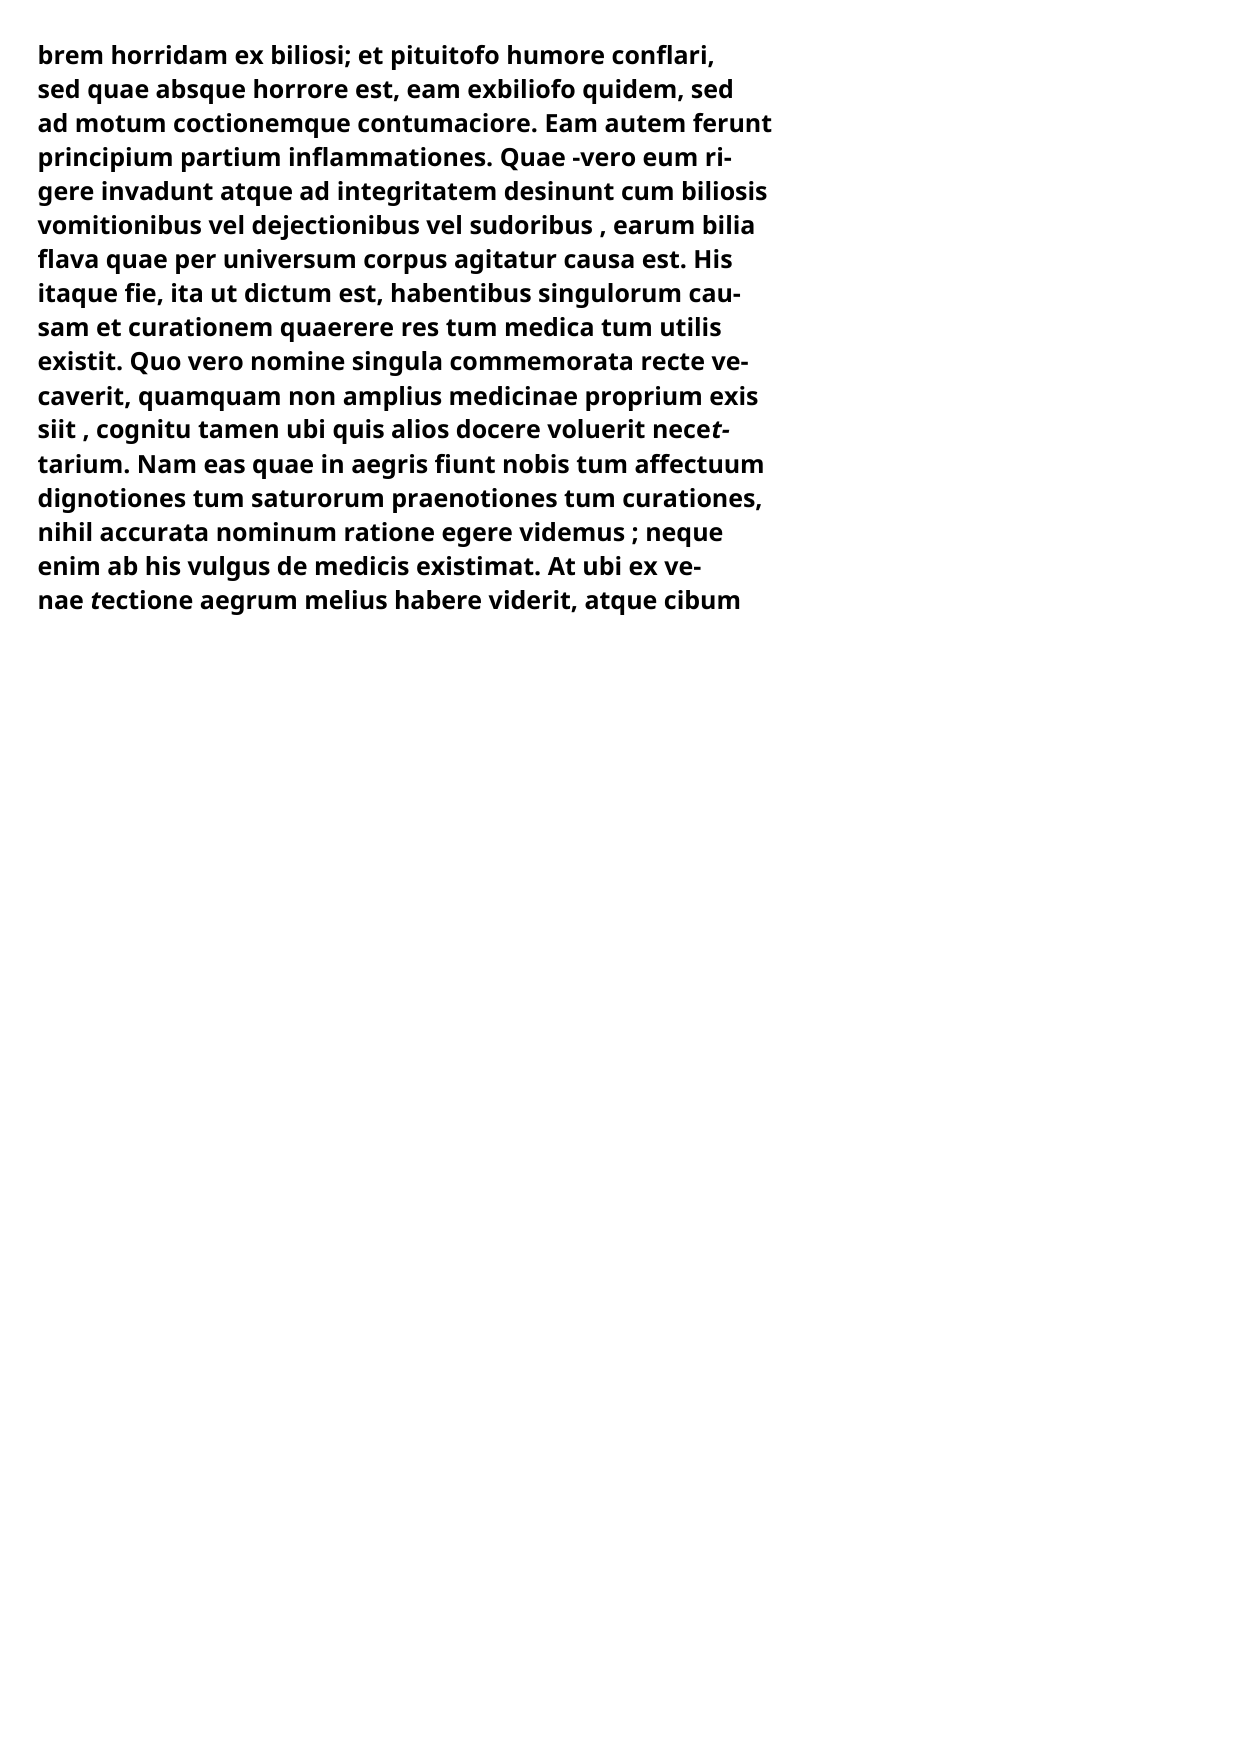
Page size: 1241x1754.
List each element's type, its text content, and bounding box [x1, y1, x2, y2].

text brem horridam ex biliosi; et pituitofo humore conflari, sed quae absque horrore est, eam exbiliofo quidem, sed ad motum coctionemque contumaciore. Eam autem ferunt principium partium inflammationes. Quae -vero eum ri- gere invadunt atque ad integritatem desinunt cum biliosis vomitionibus vel dejectionibus vel sudoribus , earum bilia flava quae per universum corpus agitatur causa est. His itaque fie, ita ut dictum est, habentibus singulorum cau- sam et curationem quaerere res tum medica tum utilis existit. Quo vero nomine singula commemorata recte ve- caverit, quamquam non amplius medicinae proprium exis siit , cognitu tamen ubi quis alios docere voluerit necet- tarium. Nam eas quae in aegris fiunt nobis tum affectuum dignotiones tum saturorum praenotiones tum curationes, nihil accurata nominum ratione egere videmus ; neque enim ab his vulgus de medicis existimat. At ubi ex ve- nae tectione aegrum melius habere viderit, atque cibum [37, 37, 1203, 617]
